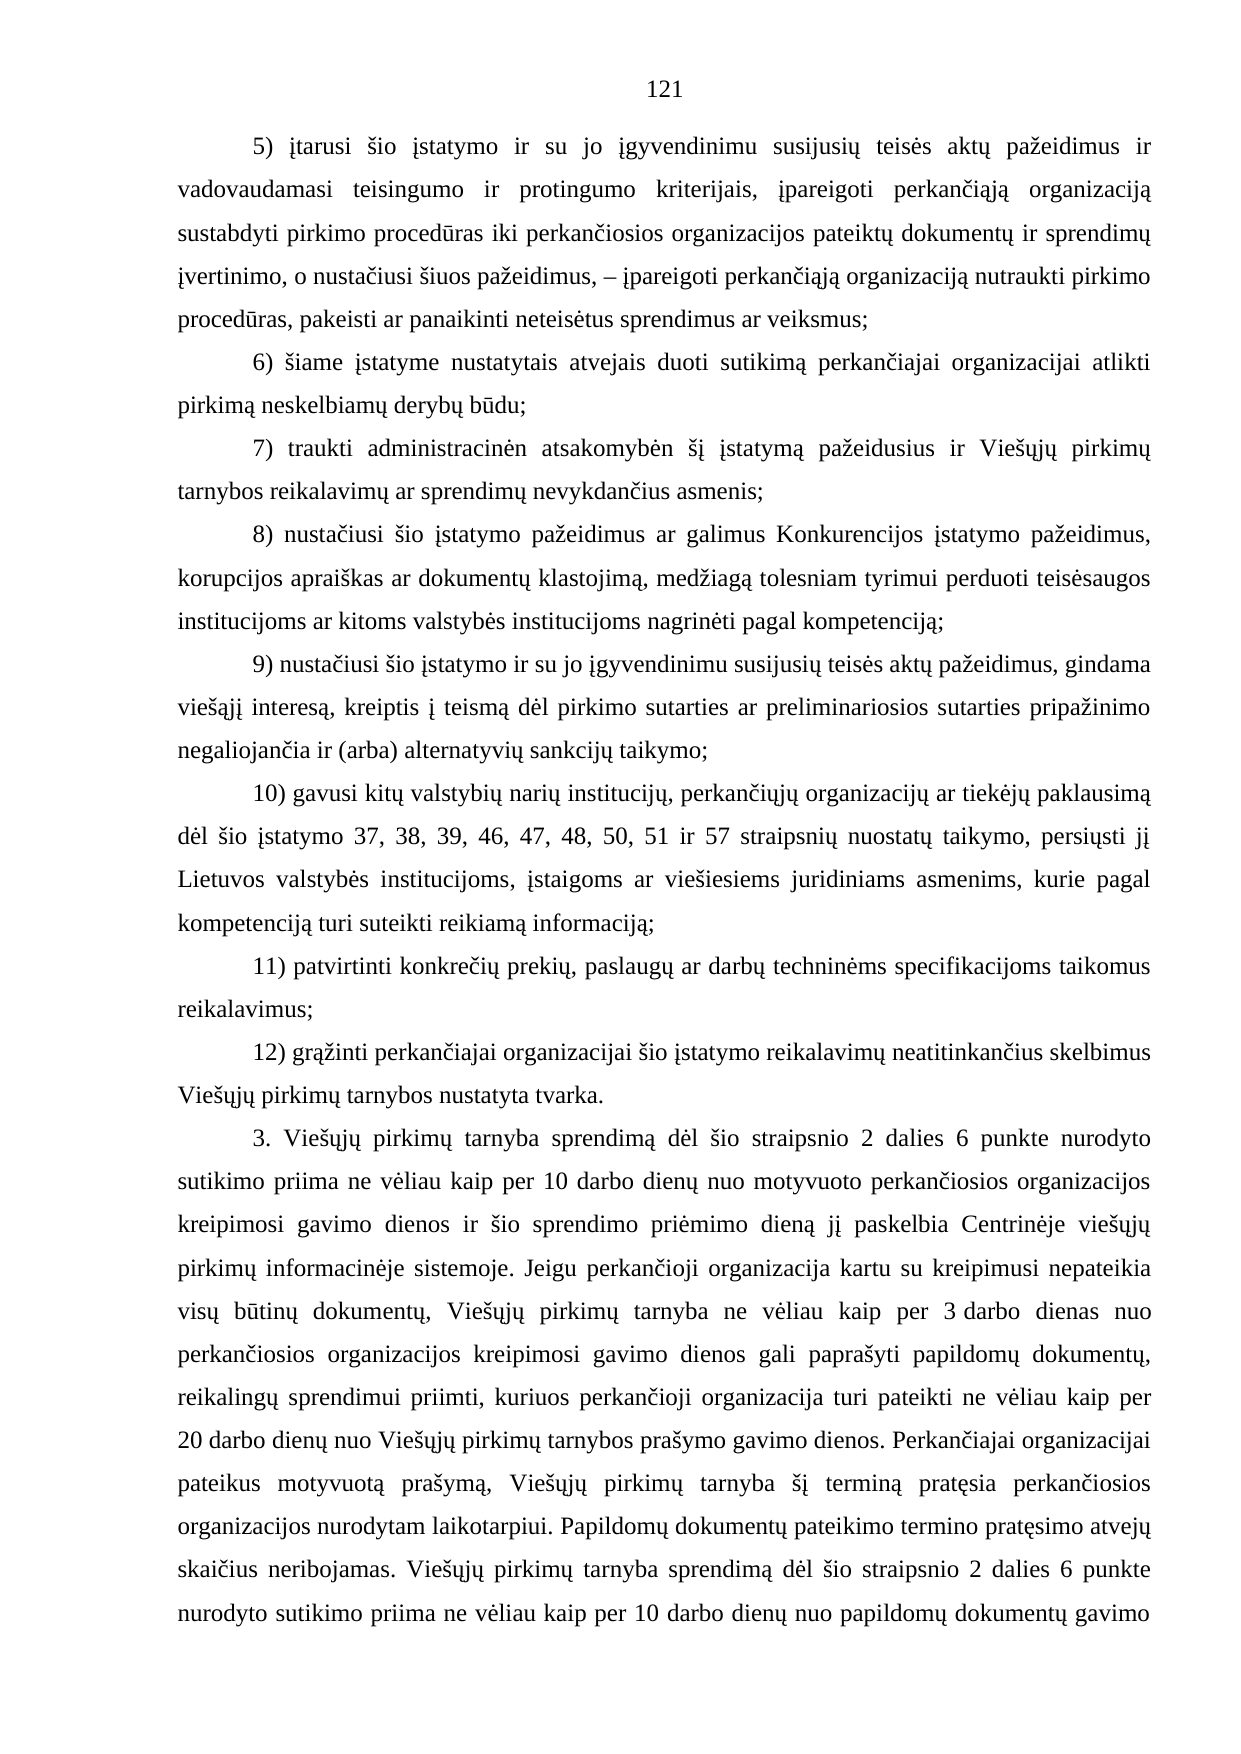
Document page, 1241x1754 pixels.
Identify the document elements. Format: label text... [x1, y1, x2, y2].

text 8) nustačiusi šio įstatymo pažeidimus ar galimus Konkurencijos įstatymo pažeidimus, korupcijos apraiškas ar dokumentų klastojimą, medžiagą tolesniam tyrimui perduoti teisėsaugos institucijoms ar kitoms valstybės institucijoms nagrinėti pagal kompetenciją; [177, 519, 1152, 634]
text 10) gavusi kitų valstybių narių institucijų, perkančiųjų organizacijų ar tiekėjų paklausimą dėl šio įstatymo 37, 38, 39, 46, 47, 48, 50, 51 ir 57 straipsnių nuostatų taikymo, persiųsti jį Lietuvos valstybės institucijoms, įstaigoms ar viešiesiems juridiniams asmenims, kurie pagal kompetenciją turi suteikti reikiamą informaciją; [177, 778, 1152, 936]
text 5) įtarusi šio įstatymo ir su jo įgyvendinimu susijusių teisės aktų pažeidimus ir vadovaudamasi teisingumo ir protingumo kriterijais, įpareigoti perkančiąją organizaciją sustabdyti pirkimo procedūras iki perkančiosios organizacijos pateiktų dokumentų ir sprendimų įvertinimo, o nustačiusi šiuos pažeidimus, – įpareigoti perkančiąją organizaciją nutraukti pirkimo procedūras, pakeisti ar panaikinti neteisėtus sprendimus ar veiksmus; [177, 131, 1152, 333]
text 3. Viešųjų pirkimų tarnyba sprendimą dėl šio straipsnio 2 dalies 6 punkte nurodyto sutikimo priima ne vėliau kaip per 10 darbo dienų nuo motyvuoto perkančiosios organizacijos kreipimosi gavimo dienos ir šio sprendimo priėmimo dieną jį paskelbia Centrinėje viešųjų pirkimų informacinėje sistemoje. Jeigu perkančioji organizacija kartu su kreipimusi nepateikia visų būtinų dokumentų, Viešųjų pirkimų tarnyba ne vėliau kaip per 3 darbo dienas nuo perkančiosios organizacijos kreipimosi gavimo dienos gali paprašyti papildomų dokumentų, reikalingų sprendimui priimti, kuriuos perkančioji organizacija turi pateikti ne vėliau kaip per 20 darbo dienų nuo Viešųjų pirkimų tarnybos prašymo gavimo dienos. Perkančiajai organizacijai pateikus motyvuotą prašymą, Viešųjų pirkimų tarnyba šį terminą pratęsia perkančiosios organizacijos nurodytam laikotarpiui. Papildomų dokumentų pateikimo termino pratęsimo atvejų skaičius neribojamas. Viešųjų pirkimų tarnyba sprendimą dėl šio straipsnio 2 dalies 6 punkte nurodyto sutikimo priima ne vėliau kaip per 10 darbo dienų nuo papildomų dokumentų gavimo [177, 1123, 1152, 1626]
text 12) grąžinti perkančiajai organizacijai šio įstatymo reikalavimų neatitinkančius skelbimus Viešųjų pirkimų tarnybos nustatyta tvarka. [177, 1037, 1152, 1109]
text 7) traukti administracinėn atsakomybėn šį įstatymą pažeidusius ir Viešųjų pirkimų tarnybos reikalavimų ar sprendimų nevykdančius asmenis; [177, 433, 1152, 505]
text 11) patvirtinti konkrečių prekių, paslaugų ar darbų techninėms specifikacijoms taikomus reikalavimus; [177, 951, 1152, 1023]
text 9) nustačiusi šio įstatymo ir su jo įgyvendinimu susijusių teisės aktų pažeidimus, gindama viešąjį interesą, kreiptis į teismą dėl pirkimo sutarties ar preliminariosios sutarties pripažinimo negaliojančia ir (arba) alternatyvių sankcijų taikymo; [177, 649, 1152, 764]
text 6) šiame įstatyme nustatytais atvejais duoti sutikimą perkančiajai organizacijai atlikti pirkimą neskelbiamų derybų būdu; [177, 347, 1152, 419]
